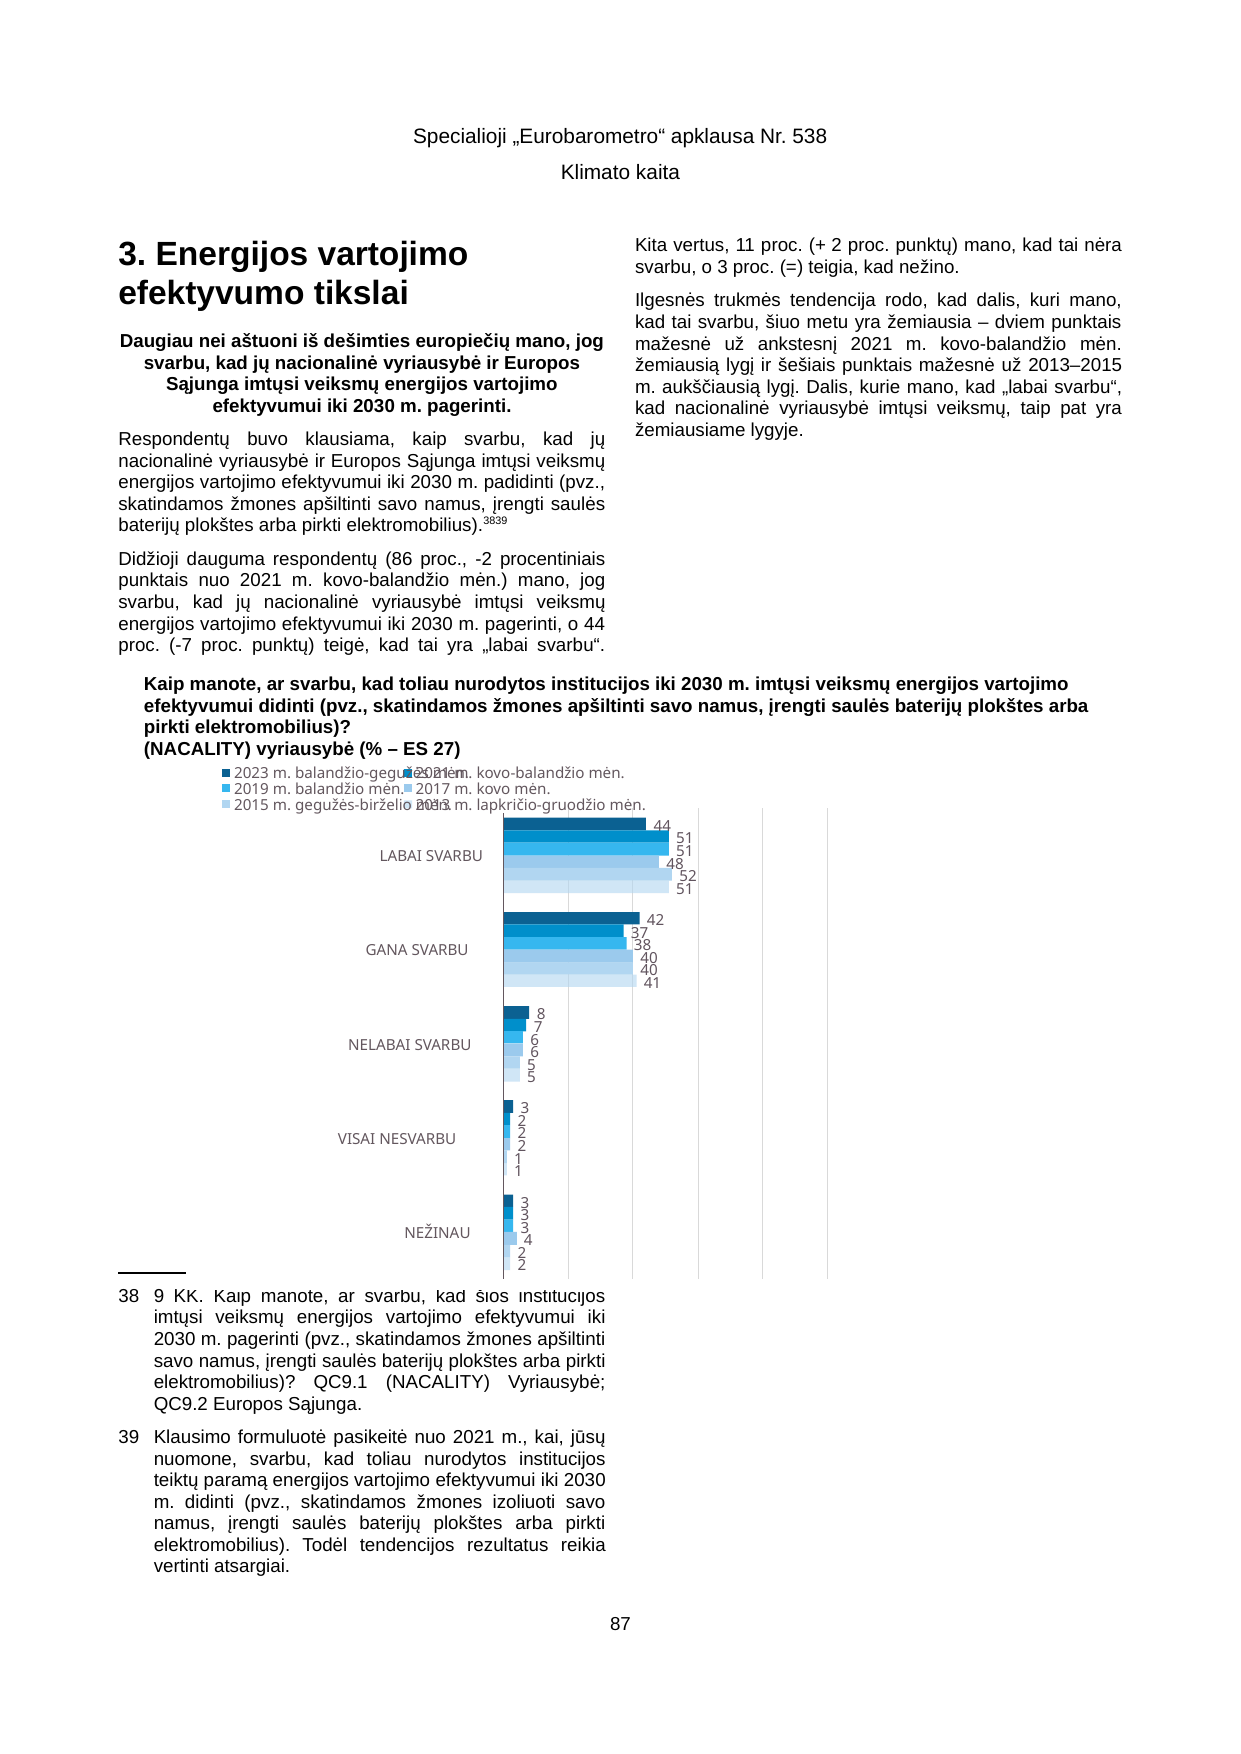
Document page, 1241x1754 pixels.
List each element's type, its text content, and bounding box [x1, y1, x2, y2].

text Respondentų buvo klausiama, kaip svarbu, kad jų nacionalinė vyriausybė ir Europos Sąjunga imtųsi veiksmų energijos vartojimo efektyvumui iki 2030 m. padidinti (pvz., skatindamos žmones apšiltinti savo namus, įrengti saulės baterijų plokštes arba pirkti elektromobilius). [118, 428, 605, 536]
text Daugiau nei aštuoni iš dešimties europiečių mano, jog svarbu, kad jų nacionalinė vyriausybė ir Europos Sąjunga imtųsi veiksmų energijos vartojimo efektyvumui iki 2030 m. pagerinti. [118, 330, 605, 416]
text Kita vertus, 11 proc. (+ 2 proc. punktų) mano, kad tai nėra svarbu, o 3 proc. (=) teigia, kad nežino. [635, 234, 1122, 277]
text Ilgesnės trukmės tendencija rodo, kad dalis, kuri mano, kad tai svarbu, šiuo metu yra žemiausia – dviem punktais mažesnė už ankstesnį 2021 m. kovo-balandžio mėn. žemiausią lygį ir šešiais punktais mažesnė už 2013–2015 m. aukščiausią lygį. Dalis, kurie mano, kad „labai svarbu“, kad nacionalinė vyriausybė imtųsi veiksmų, taip pat yra žemiausiame lygyje. [635, 289, 1122, 440]
text Didžioji dauguma respondentų (86 proc., -2 procentiniais punktais nuo 2021 m. kovo-balandžio mėn.) mano, jog svarbu, kad jų nacionalinė vyriausybė imtųsi veiksmų energijos vartojimo efektyvumui iki 2030 m. pagerinti, o 44 proc. (-7 proc. punktų) teigė, kad tai yra „labai svarbu“. [118, 548, 605, 656]
text Klausimo formuluotė pasikeitė nuo 2021 m., kai, jūsų nuomone, svarbu, kad toliau nurodytos institucijos teiktų paramą energijos vartojimo efektyvumui iki 2030 m. didinti (pvz., skatindamos žmones izoliuoti savo namus, įrengti saulės baterijų plokštes arba pirkti elektromobilius). Todėl tendencijos rezultatus reikia vertinti atsargiai. [118, 1426, 605, 1577]
text 9 KK. Kaip manote, ar svarbu, kad šios institucijos imtųsi veiksmų energijos vartojimo efektyvumui iki 2030 m. pagerinti (pvz., skatindamos žmones apšiltinti savo namus, įrengti saulės baterijų plokštes arba pirkti elektromobilius)? QC9.1 (NACALITY) Vyriausybė; QC9.2 Europos Sąjunga. [118, 1285, 605, 1414]
subtitle 3. Energijos vartojimo efektyvumo tikslai [118, 234, 605, 311]
